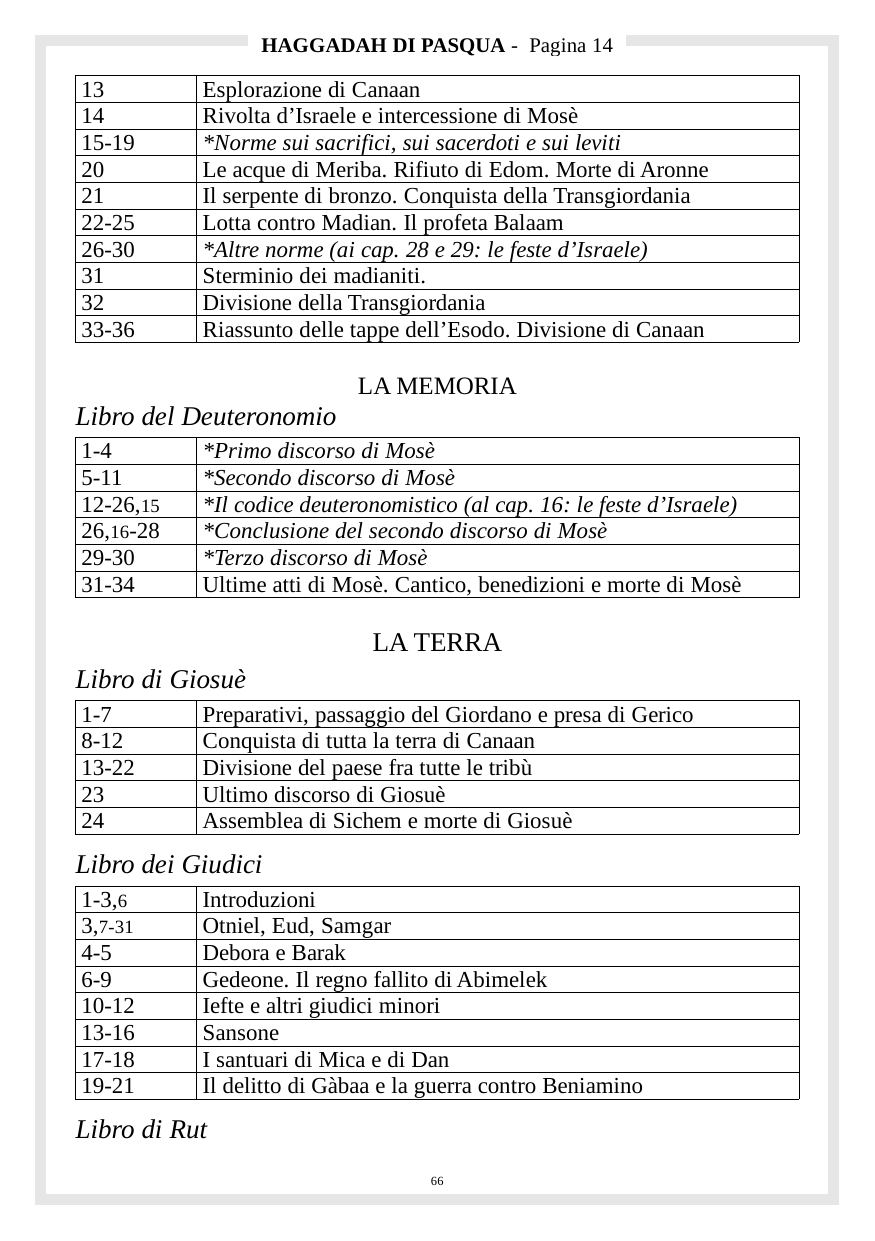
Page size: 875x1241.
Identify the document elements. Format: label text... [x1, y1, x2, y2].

table_cell 5-11 [76, 465, 196, 491]
table_header 1-4 [76, 438, 196, 464]
table_cell Sansone [197, 1020, 799, 1046]
table_cell Esplorazione di Canaan [197, 76, 799, 102]
table_cell 26-30 [76, 236, 196, 262]
table_cell 33-36 [76, 316, 196, 342]
table_cell 14 [76, 103, 196, 129]
table_cell Sterminio dei madianiti. [197, 263, 799, 289]
table_cell 17-18 [76, 1047, 196, 1072]
text Libro del Deuteronomio [75, 400, 799, 431]
table_cell 19-21 [76, 1073, 196, 1099]
table_cell Lotta contro Madian. Il profeta Balaam [197, 210, 799, 235]
table_cell Otniel, Eud, Samgar [197, 913, 799, 939]
table_cell 24 [76, 808, 196, 834]
table_cell Le acque di Meriba. Rifiuto di Edom. Morte di Aronne [197, 156, 799, 182]
table_cell Rivolta d’Israele e intercessione di Mosè [197, 103, 799, 129]
table_cell Il serpente di bronzo. Conquista della Transgiordania [197, 183, 799, 209]
table_cell 29-30 [76, 545, 196, 571]
table_header *Primo discorso di Mosè [197, 438, 799, 464]
table_cell 31-34 [76, 572, 196, 597]
text HAGGADAH DI PASQUA - Pagina 14 [261, 32, 613, 56]
table_cell *Norme sui sacrifici, sui sacerdoti e sui leviti [197, 130, 799, 155]
table_cell Ultime atti di Mosè. Cantico, benedizioni e morte di Mosè [197, 572, 799, 597]
table_header 1-3,6 [76, 887, 196, 912]
table_cell Riassunto delle tappe dell’Esodo. Divisione di Canaan [197, 316, 799, 342]
text Libro di Giosuè [75, 663, 799, 694]
table_cell Iefte e altri giudici minori [197, 993, 799, 1019]
table_cell 13-22 [76, 755, 196, 780]
table_cell *Il codice deuteronomistico (al cap. 16: le feste d’Israele) [197, 492, 799, 517]
table_cell 13 [76, 76, 196, 102]
table_cell 22-25 [76, 210, 196, 235]
table_cell 26,16-28 [76, 518, 196, 544]
table_header 1-7 [76, 701, 196, 727]
table_cell 32 [76, 290, 196, 315]
table_cell Debora e Barak [197, 940, 799, 966]
table_cell Divisione della Transgiordania [197, 290, 799, 315]
table_cell 6-9 [76, 967, 196, 992]
table_cell *Conclusione del secondo discorso di Mosè [197, 518, 799, 544]
table_cell 3,7-31 [76, 913, 196, 939]
table_cell Assemblea di Sichem e morte di Giosuè [197, 808, 799, 834]
table_cell 31 [76, 263, 196, 289]
table_cell I santuari di Mica e di Dan [197, 1047, 799, 1072]
table_cell *Secondo discorso di Mosè [197, 465, 799, 491]
table_cell Conquista di tutta la terra di Canaan [197, 728, 799, 754]
text Libro di Rut [75, 1114, 799, 1145]
table_cell 12-26,15 [76, 492, 196, 517]
table_cell 4-5 [76, 940, 196, 966]
table_cell *Terzo discorso di Mosè [197, 545, 799, 571]
table_header Preparativi, passaggio del Giordano e presa di Gerico [197, 701, 799, 727]
table_cell 15-19 [76, 130, 196, 155]
text LA MEMORIA [75, 371, 799, 400]
table_cell *Altre norme (ai cap. 28 e 29: le feste d’Israele) [197, 236, 799, 262]
text Libro dei Giudici [75, 848, 799, 879]
table_cell 21 [76, 183, 196, 209]
table_cell Il delitto di Gàbaa e la guerra contro Beniamino [197, 1073, 799, 1099]
table_cell Ultimo discorso di Giosuè [197, 781, 799, 807]
text LA TERRA [75, 626, 799, 657]
table_cell 8-12 [76, 728, 196, 754]
table_cell 10-12 [76, 993, 196, 1019]
table_cell 13-16 [76, 1020, 196, 1046]
table_header Introduzioni [197, 887, 799, 912]
table_cell 20 [76, 156, 196, 182]
table_cell Gedeone. Il regno fallito di Abimelek [197, 967, 799, 992]
table_cell Divisione del paese fra tutte le tribù [197, 755, 799, 780]
table_cell 23 [76, 781, 196, 807]
